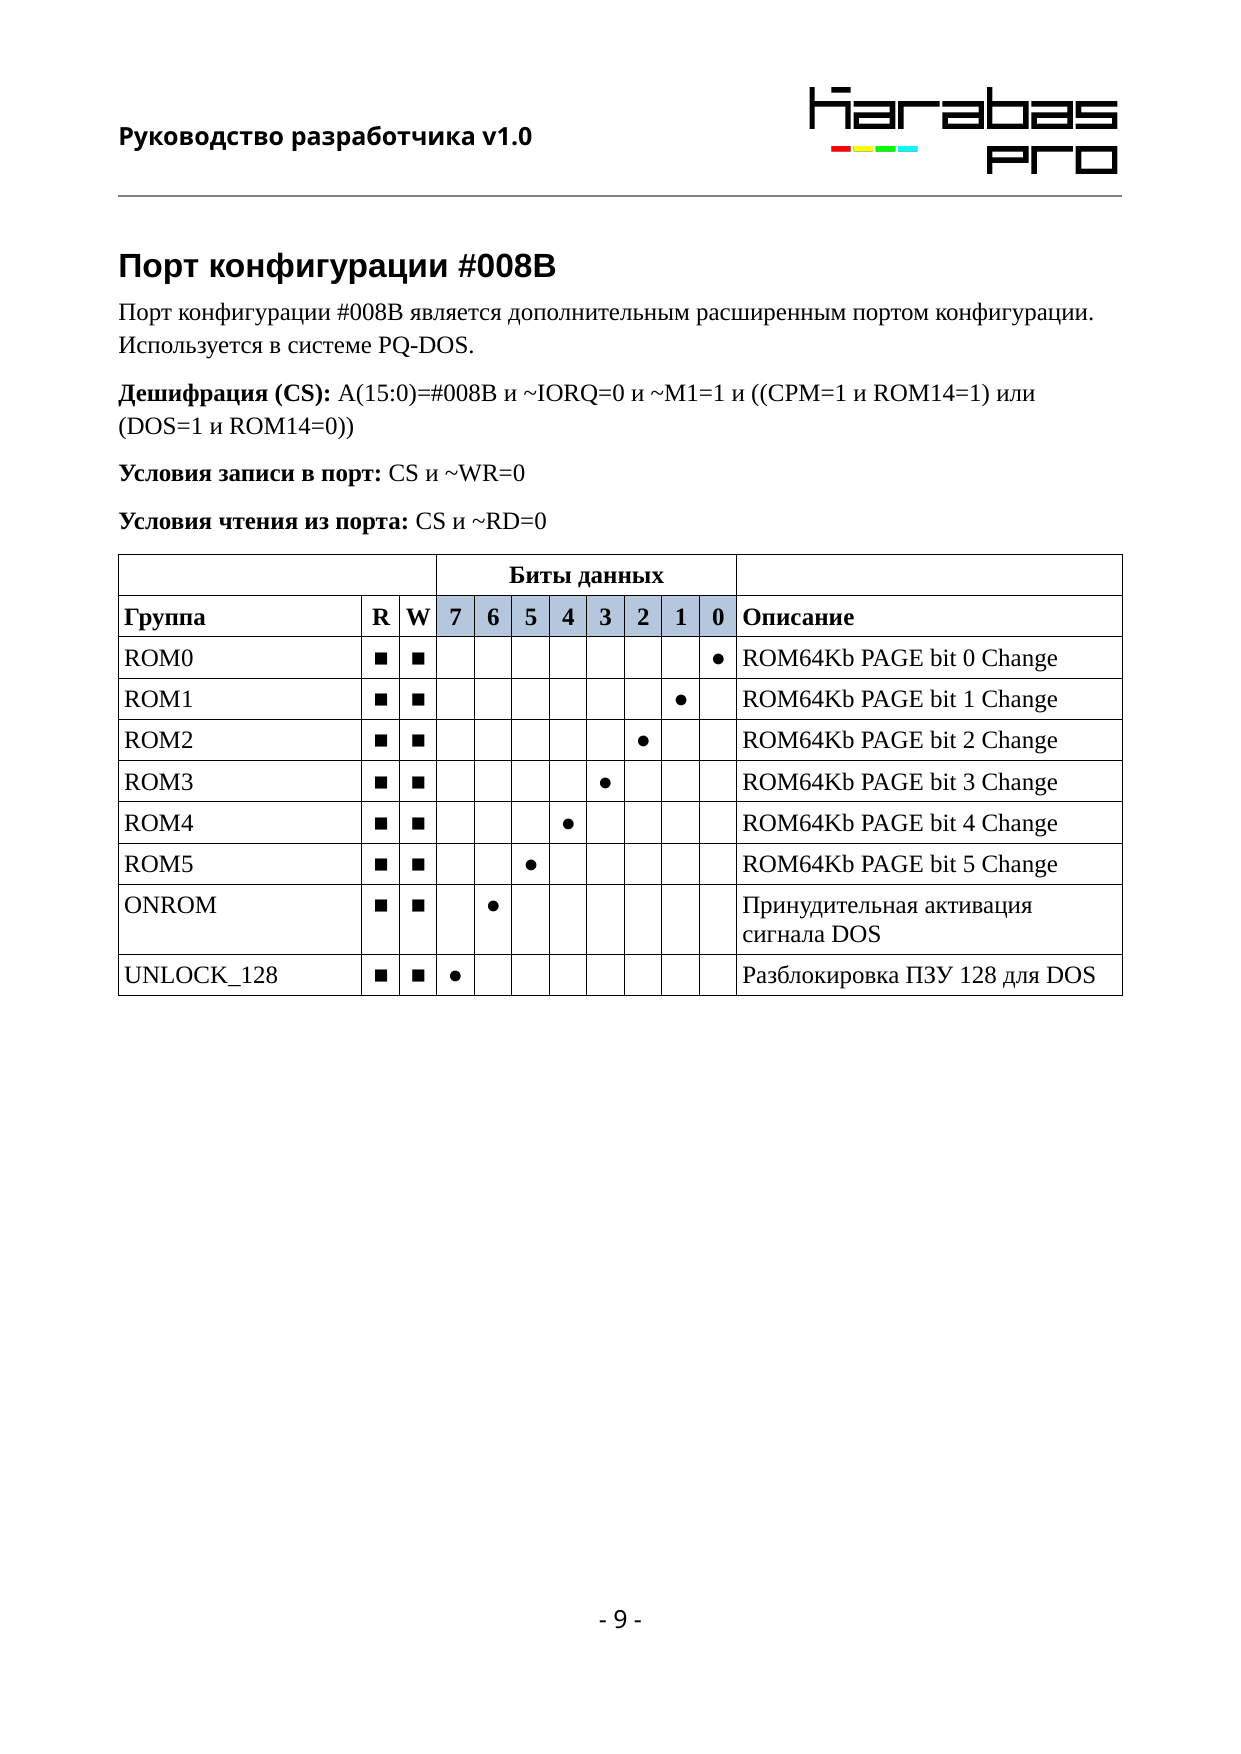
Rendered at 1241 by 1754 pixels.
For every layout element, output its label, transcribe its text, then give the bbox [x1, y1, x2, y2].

table_cell ROM64Kb PAGE bit 0 Change [737, 637, 1122, 677]
table_cell 4 [550, 596, 586, 636]
table_cell Описание [737, 596, 1122, 636]
table_cell [662, 802, 699, 842]
table_cell ■ [362, 720, 399, 760]
text Условия чтения из порта: CS и ~RD=0 [118, 506, 1122, 535]
table_cell [625, 679, 661, 719]
table_cell ● [587, 761, 624, 801]
table_cell [437, 679, 474, 719]
table_cell ● [550, 802, 586, 842]
table_cell UNLOCK_128 [119, 955, 361, 995]
table_cell [550, 955, 586, 995]
table_cell ● [700, 637, 736, 677]
table_cell ■ [400, 637, 436, 677]
table_cell ■ [362, 955, 399, 995]
table_cell ● [662, 679, 699, 719]
table_cell [512, 720, 549, 760]
table_cell [475, 720, 511, 760]
table_cell [475, 761, 511, 801]
table_cell ■ [400, 761, 436, 801]
table_cell 1 [662, 596, 699, 636]
table_cell ROM64Kb PAGE bit 2 Change [737, 720, 1122, 760]
table_cell [475, 679, 511, 719]
table_cell ROM1 [119, 679, 361, 719]
table_cell ● [475, 885, 511, 954]
table_cell [700, 802, 736, 842]
subtitle Порт конфигурации #008B [118, 246, 1122, 285]
table_cell [550, 761, 586, 801]
table_cell [587, 885, 624, 954]
table_cell Разблокировка ПЗУ 128 для DOS [737, 955, 1122, 995]
table_cell ■ [400, 955, 436, 995]
table_cell ROM4 [119, 802, 361, 842]
text Дешифрация (CS): A(15:0)=#008B и ~IORQ=0 и ~M1=1 и ((CPM=1 и ROM14=1) или (DOS=1 и ROM14=0)) [118, 378, 1122, 439]
table_cell ROM64Kb PAGE bit 3 Change [737, 761, 1122, 801]
picture [809, 84, 1120, 174]
table_cell 2 [625, 596, 661, 636]
table_cell [587, 720, 624, 760]
table_cell [437, 637, 474, 677]
table_cell [550, 844, 586, 884]
table_cell R [362, 596, 399, 636]
table_cell 5 [512, 596, 549, 636]
table_cell ■ [400, 802, 436, 842]
table_cell [625, 955, 661, 995]
table_cell ROM5 [119, 844, 361, 884]
table_cell 6 [475, 596, 511, 636]
table_cell ROM64Kb PAGE bit 1 Change [737, 679, 1122, 719]
table_cell [662, 761, 699, 801]
table_cell ROM3 [119, 761, 361, 801]
table_cell [512, 679, 549, 719]
table_cell ROM2 [119, 720, 361, 760]
table_cell [700, 955, 736, 995]
table_cell ROM64Kb PAGE bit 4 Change [737, 802, 1122, 842]
table_cell [700, 885, 736, 954]
table_cell ■ [362, 844, 399, 884]
table_cell [437, 720, 474, 760]
table_cell [625, 637, 661, 677]
table_cell [587, 637, 624, 677]
table_cell [587, 802, 624, 842]
table_cell [437, 885, 474, 954]
table_cell ■ [362, 885, 399, 954]
table_cell [587, 955, 624, 995]
table_cell ■ [400, 844, 436, 884]
table_cell [550, 637, 586, 677]
table_cell ROM0 [119, 637, 361, 677]
table_cell ● [625, 720, 661, 760]
table_cell 0 [700, 596, 736, 636]
table_cell ■ [400, 885, 436, 954]
table_cell ■ [362, 637, 399, 677]
table_cell [662, 720, 699, 760]
table_cell [550, 679, 586, 719]
table_cell [587, 844, 624, 884]
table_cell 3 [587, 596, 624, 636]
table_header Биты данных [437, 555, 736, 595]
table_cell [662, 885, 699, 954]
table_cell [512, 955, 549, 995]
table_cell [475, 955, 511, 995]
table_cell ■ [400, 679, 436, 719]
table_cell [512, 802, 549, 842]
table_cell [700, 679, 736, 719]
table_cell [662, 844, 699, 884]
table_cell ■ [400, 720, 436, 760]
table_cell 7 [437, 596, 474, 636]
table_cell W [400, 596, 436, 636]
table_cell ● [437, 955, 474, 995]
table_cell [475, 844, 511, 884]
table_cell [700, 844, 736, 884]
table_cell [437, 802, 474, 842]
table_header [737, 555, 1122, 595]
table_cell [625, 802, 661, 842]
table_cell Принудительная активация сигнала DOS [737, 885, 1122, 954]
table_cell [512, 885, 549, 954]
table_cell [550, 885, 586, 954]
table_cell [700, 761, 736, 801]
table_cell [662, 955, 699, 995]
table_header [119, 555, 436, 595]
table_cell [587, 679, 624, 719]
table_cell ■ [362, 761, 399, 801]
table_cell ROM64Kb PAGE bit 5 Change [737, 844, 1122, 884]
table_cell ■ [362, 802, 399, 842]
table_cell [512, 637, 549, 677]
table_cell ■ [362, 679, 399, 719]
table_cell [475, 802, 511, 842]
table_cell [625, 761, 661, 801]
table_cell ONROM [119, 885, 361, 954]
text Условия записи в порт: CS и ~WR=0 [118, 458, 1122, 487]
text Порт конфигурации #008B является дополнительным расширенным портом конфигурации. Используется в системе PQ-DOS. [118, 297, 1122, 359]
table_cell [512, 761, 549, 801]
table_cell [550, 720, 586, 760]
table_cell [625, 885, 661, 954]
table_cell [437, 761, 474, 801]
table_cell ● [512, 844, 549, 884]
table_cell [475, 637, 511, 677]
table_cell [662, 637, 699, 677]
table_cell [700, 720, 736, 760]
table_cell [625, 844, 661, 884]
table_cell [437, 844, 474, 884]
table_cell Группа [119, 596, 361, 636]
